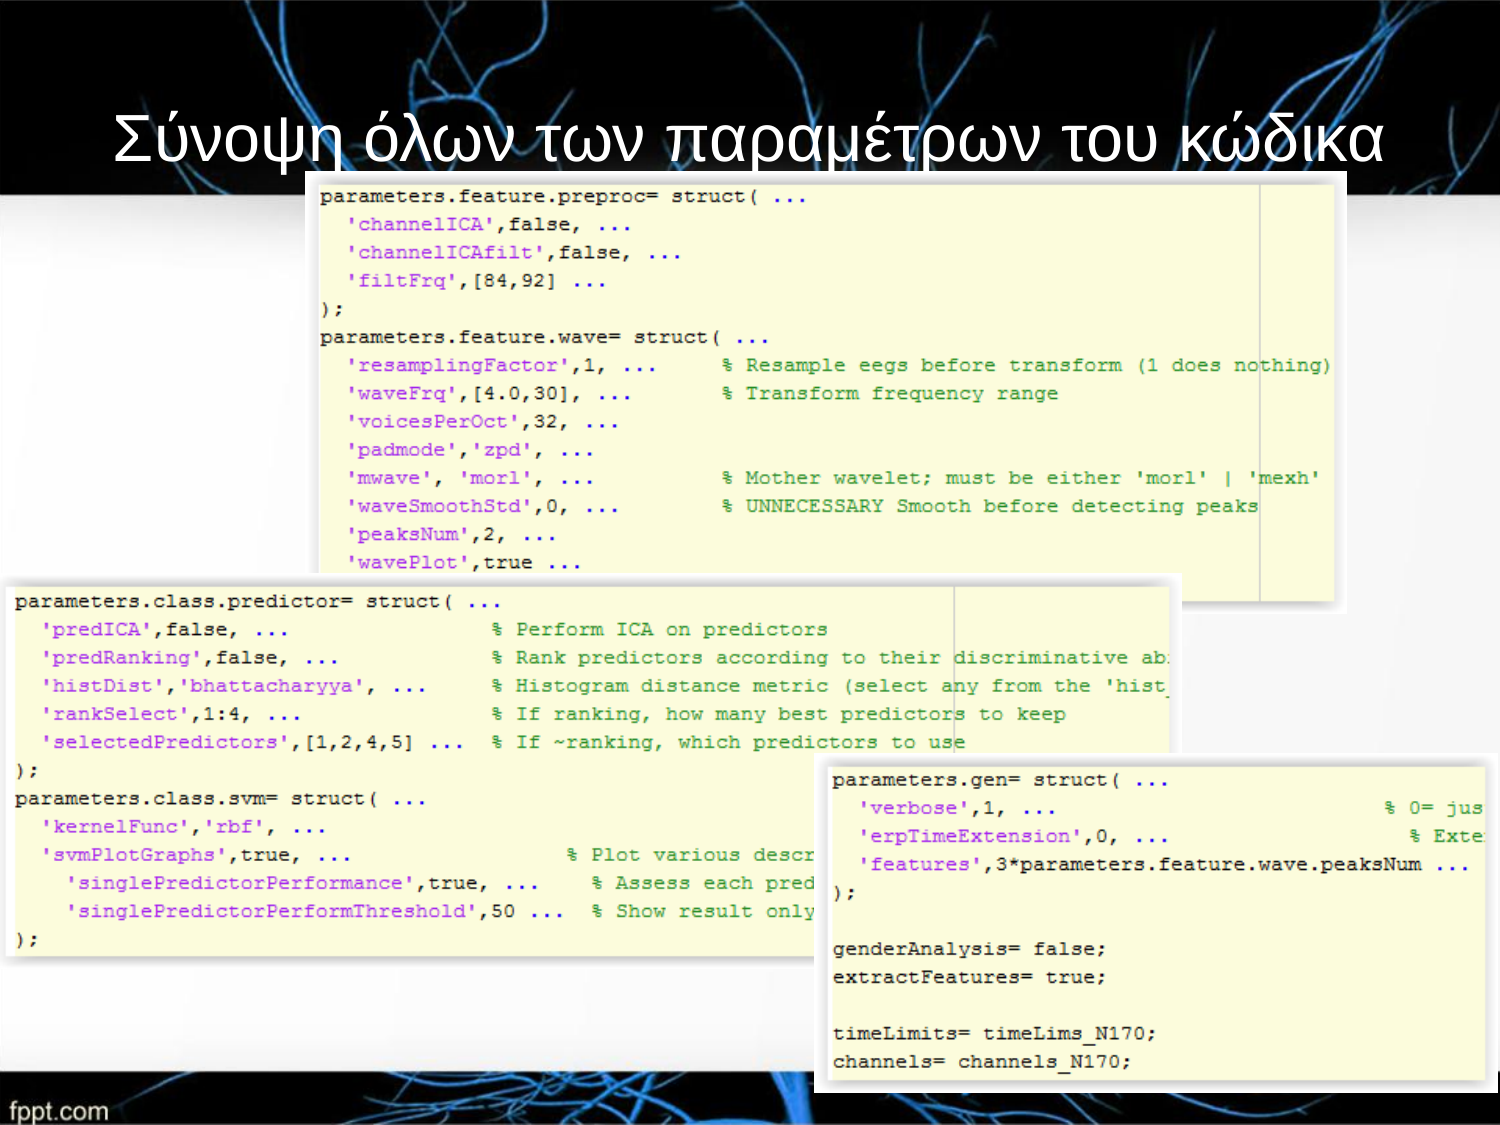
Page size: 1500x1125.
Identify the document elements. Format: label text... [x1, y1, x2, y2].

picture [0, 0, 1500, 1125]
title Σύνοψη όλων των παραμέτρων του κώδικα [75, 45, 1425, 233]
